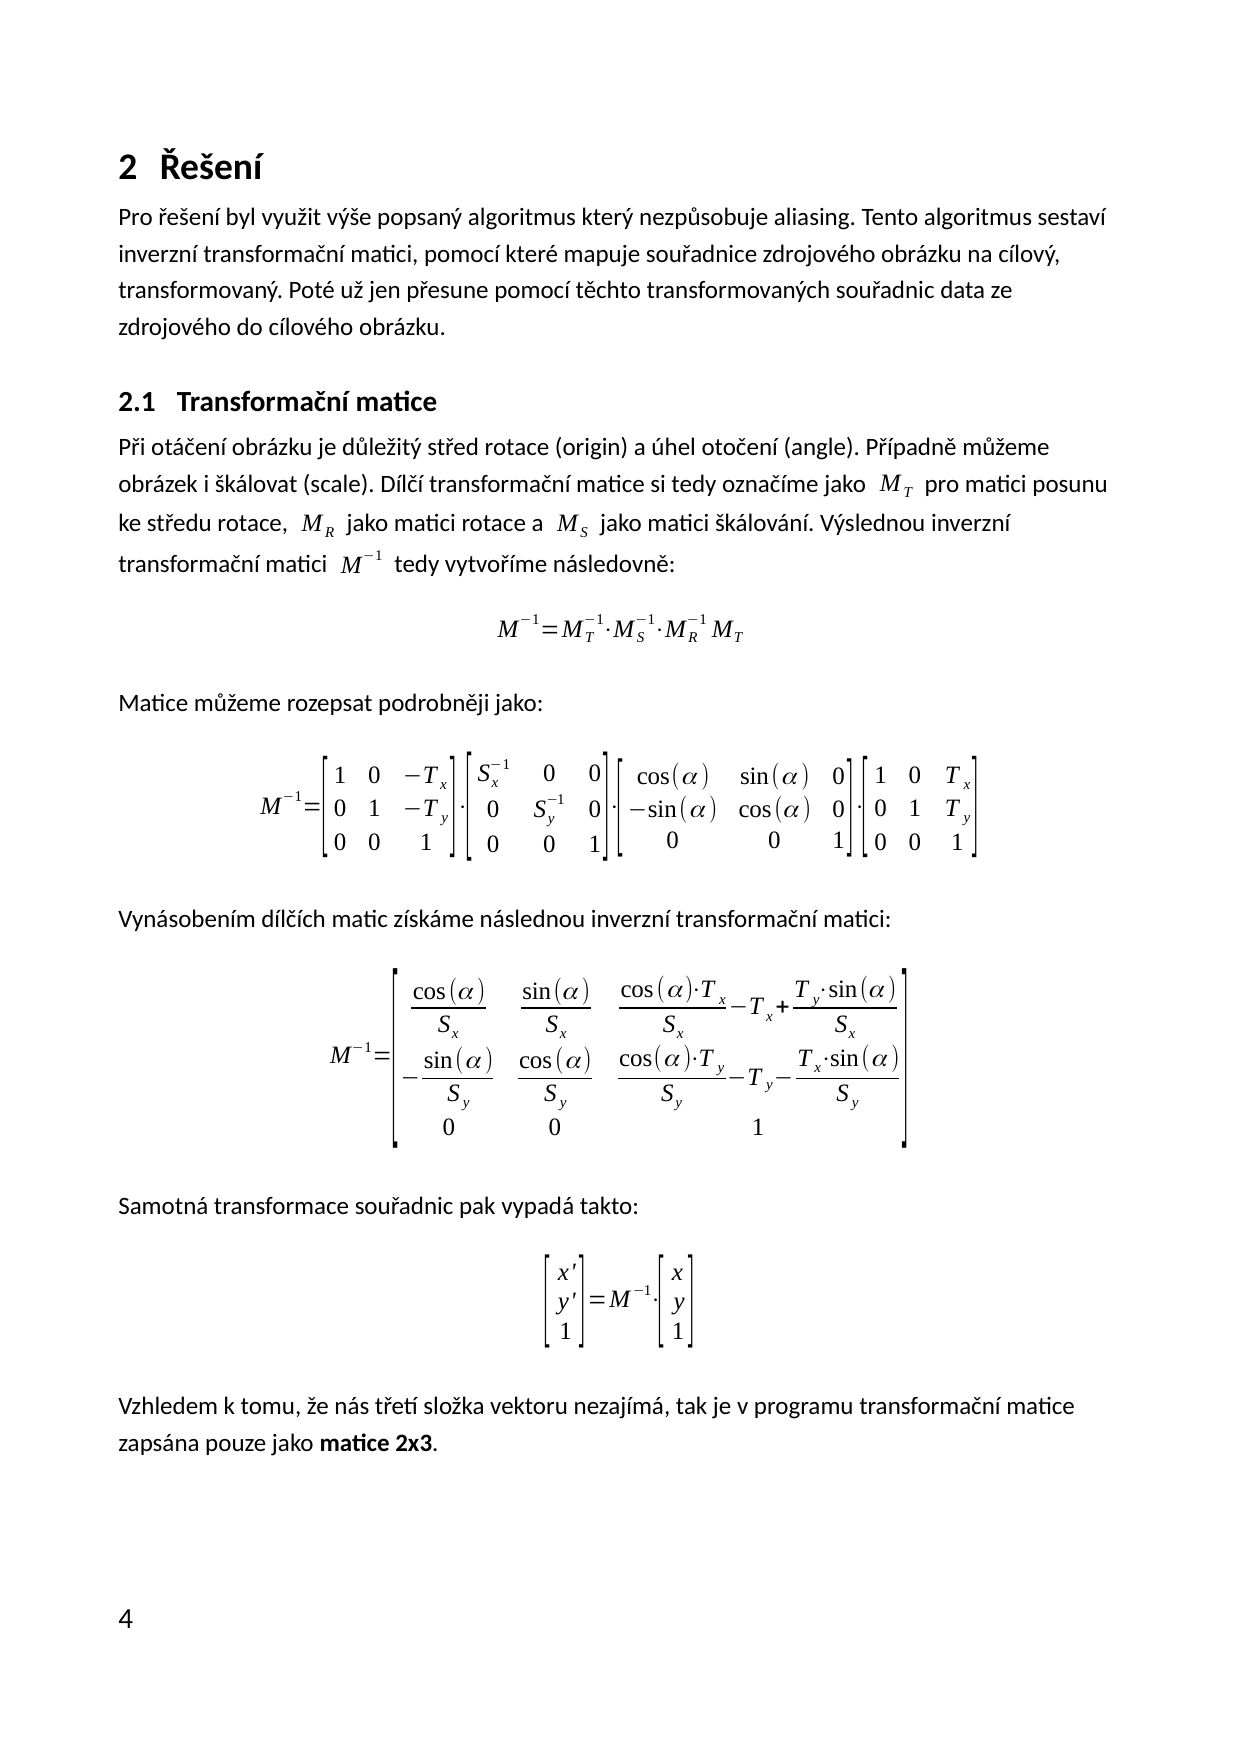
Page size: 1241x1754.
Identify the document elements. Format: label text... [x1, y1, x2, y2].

text Vynásobením dílčích matic získáme následnou inverzní transformační matici: [118, 738, 1122, 934]
list Řešení [118, 143, 1122, 189]
text Pro řešení byl využit výše popsaný algoritmus který nezpůsobuje aliasing. Tento algoritmus sestaví inverzní transformační matici, pomocí které mapuje souřadnice zdrojového obrázku na cílový, transformovaný. Poté už jen přesune pomocí těchto transformovaných souřadnic data ze zdrojového do cílového obrázku. [118, 201, 1122, 342]
text Matice můžeme rozepsat podrobněji jako: [118, 599, 1122, 718]
text Při otáčení obrázku je důležitý střed rotace (origin) a úhel otočení (angle). Případně můžeme obrázek i škálovat (scale). Dílčí transformační matice si tedy označíme jako pro matici posunu ke středu rotace, jako matici rotace a jako matici škálování. Výslednou inverzní transformační matici tedy vytvoříme následovně: [118, 431, 1122, 579]
text Samotná transformace souřadnic pak vypadá takto: [118, 955, 1122, 1221]
subtitle Transformační matice [118, 383, 1122, 419]
text Vzhledem k tomu, že nás třetí složka vektoru nezajímá, tak je v programu transformační matice zapsána pouze jako matice 2x3. [118, 1241, 1122, 1458]
